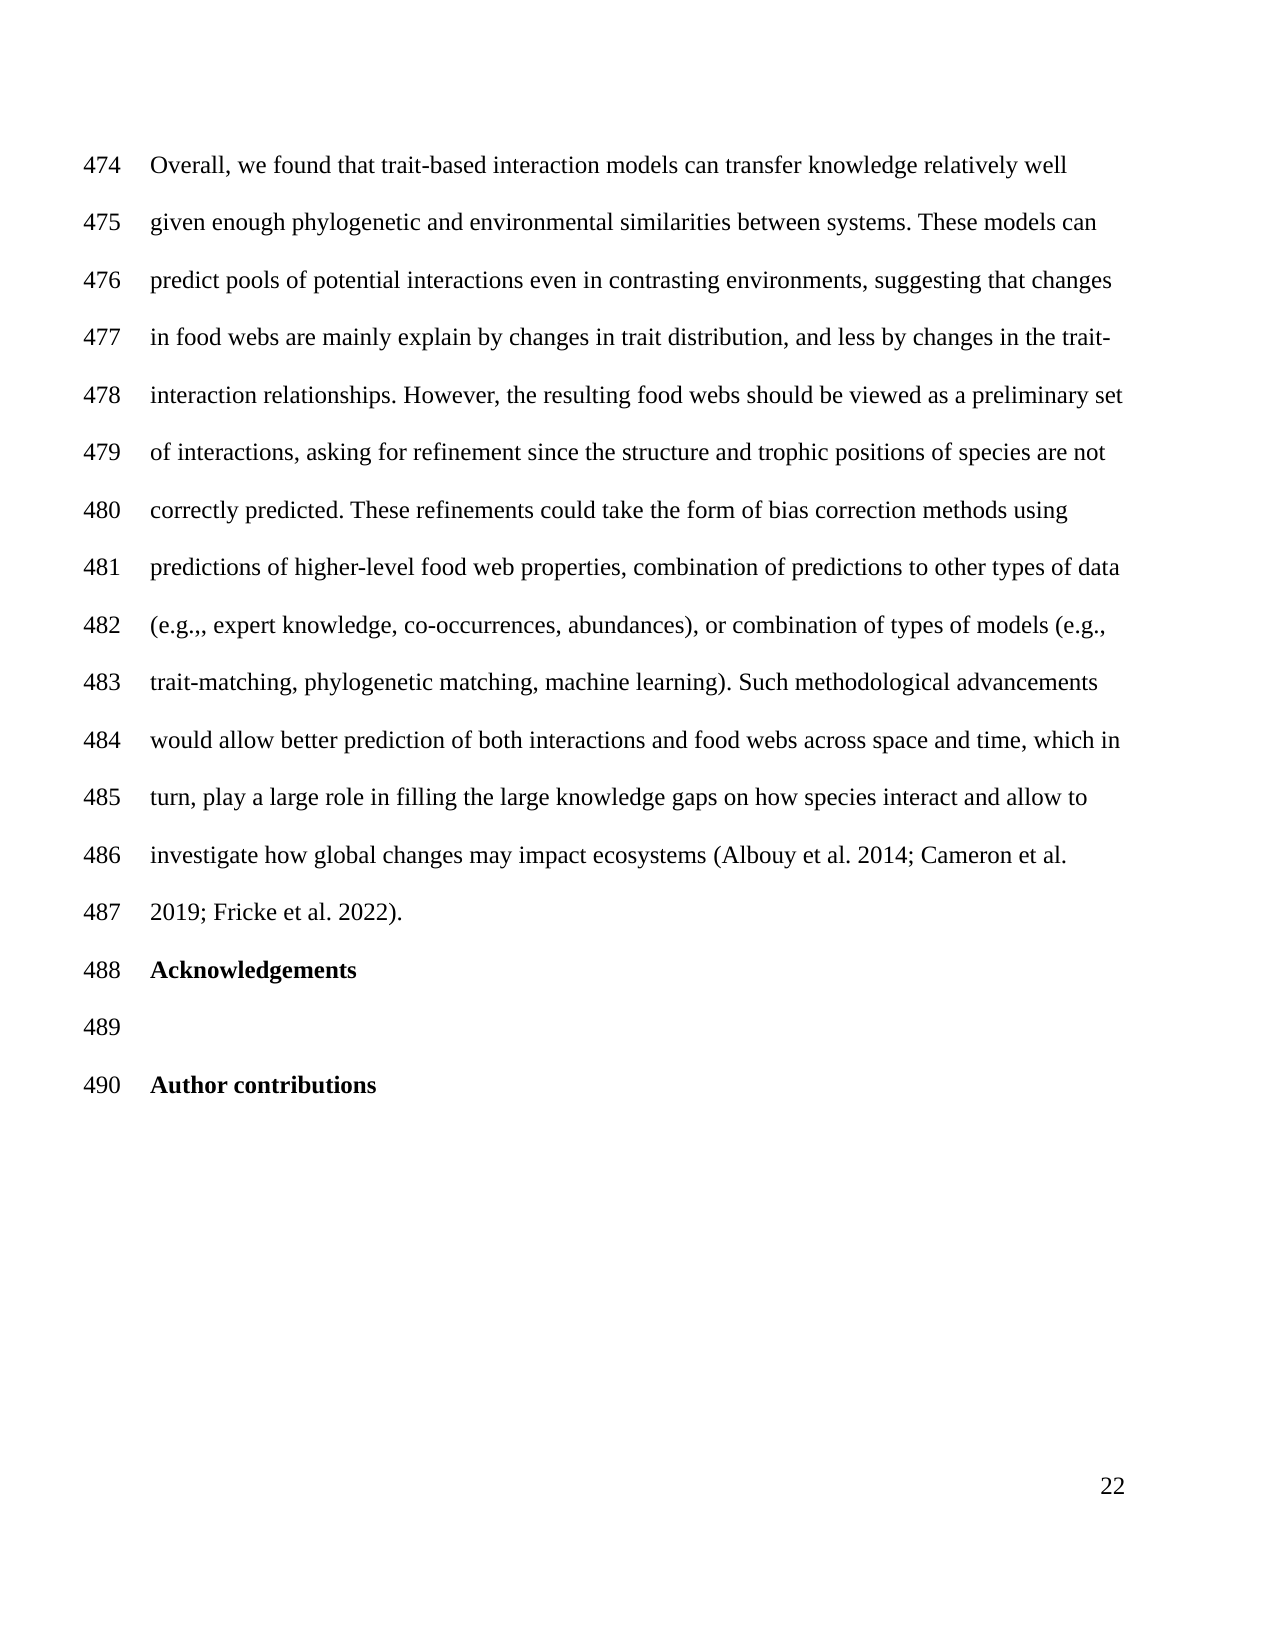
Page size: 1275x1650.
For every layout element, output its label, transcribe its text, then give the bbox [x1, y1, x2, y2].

text Acknowledgements [150, 955, 1125, 984]
text Author contributions [150, 1070, 1125, 1099]
text Overall, we found that trait-based interaction models can transfer knowledge relatively well given enough phylogenetic and environmental similarities between systems. These models can predict pools of potential interactions even in contrasting environments, suggesting that changes in food webs are mainly explain by changes in trait distribution, and less by changes in the trait-interaction relationships. However, the resulting food webs should be viewed as a preliminary set of interactions, asking for refinement since the structure and trophic positions of species are not correctly predicted. These refinements could take the form of bias correction methods using predictions of higher-level food web properties, combination of predictions to other types of data (e.g.,, expert knowledge, co-occurrences, abundances), or combination of types of models (e.g., trait-matching, phylogenetic matching, machine learning). Such methodological advancements would allow better prediction of both interactions and food webs across space and time, which in turn, play a large role in filling the large knowledge gaps on how species interact and allow to investigate how global changes may impact ecosystems (Albouy et al. 2014; Cameron et al. 2019; Fricke et al. 2022). [150, 150, 1125, 926]
